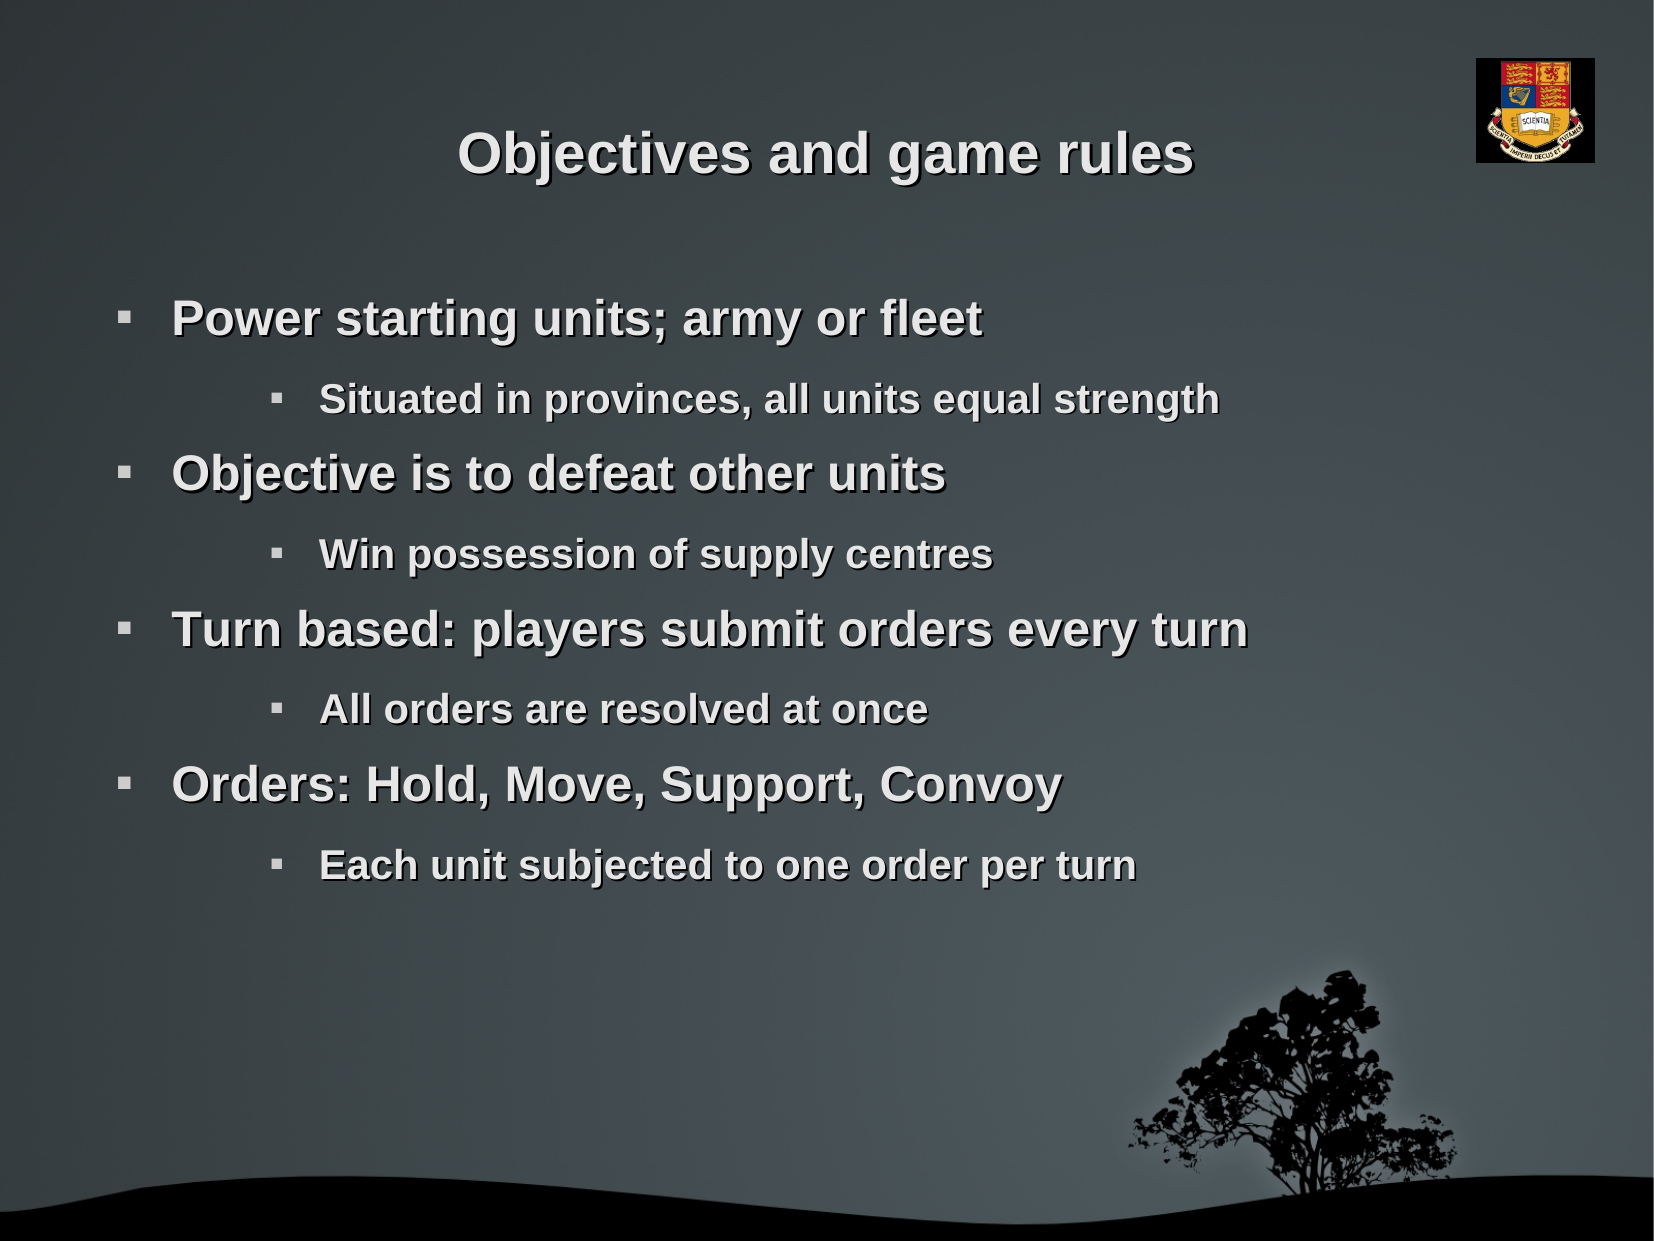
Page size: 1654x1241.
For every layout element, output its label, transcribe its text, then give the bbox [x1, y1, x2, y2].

list Power starting units; army or fleet Situated in provinces, all units equal strength Objective is to defeat other units Win possession of supply centres Turn based: players submit orders every turn All orders are resolved at once Orders: Hold, Move, Support, Convoy Each unit subjected to one order per turn [82, 290, 1571, 1109]
title Objectives and game rules [82, 49, 1571, 257]
picture [0, 0, 1654, 1241]
